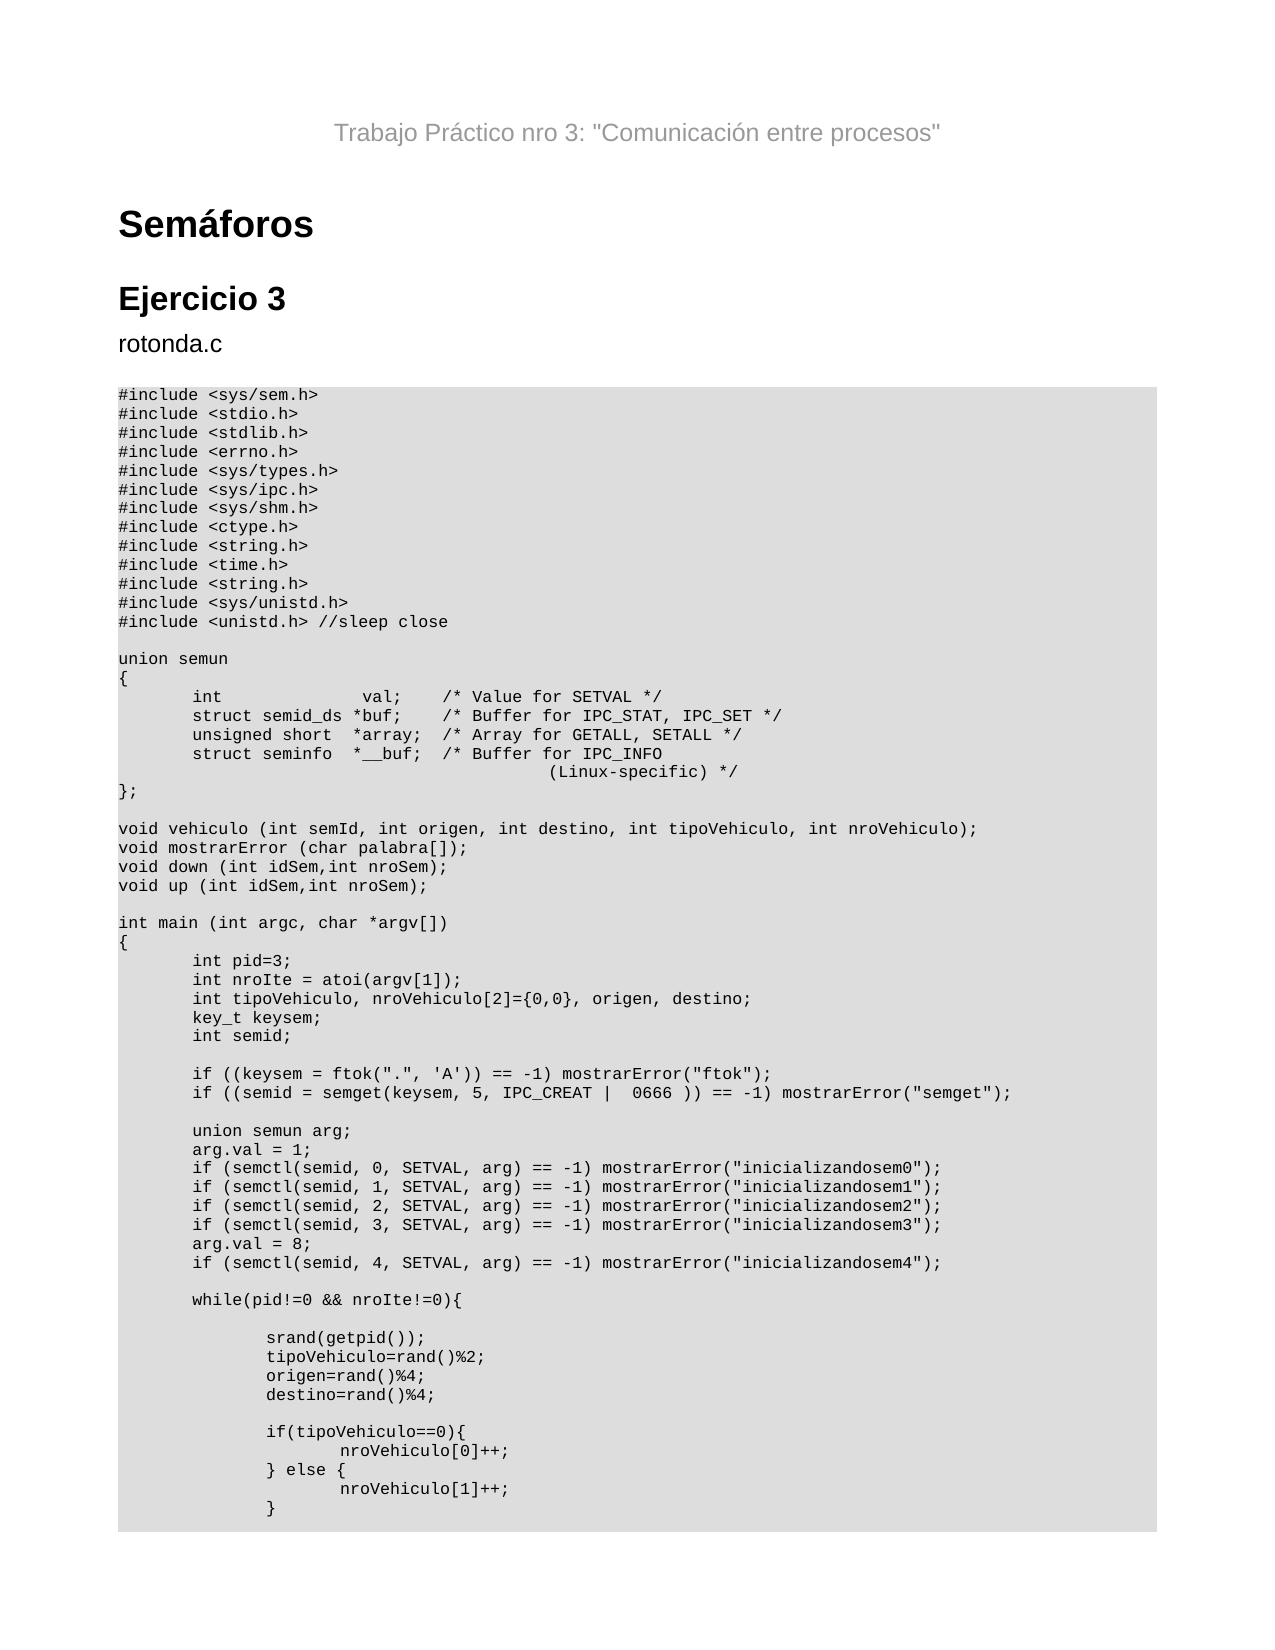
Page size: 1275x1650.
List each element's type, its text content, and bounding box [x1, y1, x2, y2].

text } [118, 1499, 1157, 1518]
subtitle Semáforos [118, 201, 1157, 245]
text void up (int idSem,int nroSem); [118, 877, 1157, 896]
text struct seminfo *__buf; /* Buffer for IPC_INFO [118, 745, 1157, 764]
text void mostrarError (char palabra[]); [118, 839, 1157, 858]
text #include <time.h> [118, 557, 1157, 576]
text rotonda.c [118, 329, 1157, 358]
text arg.val = 1; [118, 1141, 1157, 1160]
text while(pid!=0 && nroIte!=0){ [118, 1292, 1157, 1311]
text if ((semid = semget(keysem, 5, IPC_CREAT | 0666 )) == -1) mostrarError("semget"); [118, 1084, 1157, 1103]
text int pid=3; [118, 953, 1157, 971]
text origen=rand()%4; [118, 1367, 1157, 1386]
text #include <sys/types.h> [118, 462, 1157, 481]
text arg.val = 8; [118, 1235, 1157, 1254]
text unsigned short *array; /* Array for GETALL, SETALL */ [118, 726, 1157, 745]
text #include <sys/sem.h> [118, 387, 1157, 406]
text { [118, 934, 1157, 953]
text int tipoVehiculo, nroVehiculo[2]={0,0}, origen, destino; [118, 990, 1157, 1009]
text int val; /* Value for SETVAL */ [118, 689, 1157, 707]
text srand(getpid()); [118, 1330, 1157, 1348]
text #include <unistd.h> //sleep close [118, 613, 1157, 632]
text if ((keysem = ftok(".", 'A')) == -1) mostrarError("ftok"); [118, 1066, 1157, 1084]
text nroVehiculo[0]++; [118, 1443, 1157, 1462]
text if (semctl(semid, 3, SETVAL, arg) == -1) mostrarError("inicializandosem3"); [118, 1217, 1157, 1235]
text int main (int argc, char *argv[]) [118, 915, 1157, 934]
text union semun [118, 651, 1157, 670]
text }; [118, 783, 1157, 802]
text #include <stdlib.h> [118, 425, 1157, 443]
text #include <string.h> [118, 538, 1157, 557]
text (Linux-specific) */ [118, 764, 1157, 783]
text #include <stdio.h> [118, 406, 1157, 425]
text #include <string.h> [118, 576, 1157, 594]
text #include <ctype.h> [118, 519, 1157, 538]
text #include <sys/ipc.h> [118, 481, 1157, 500]
subtitle Ejercicio 3 [118, 278, 1157, 317]
text int nroIte = atoi(argv[1]); [118, 971, 1157, 990]
text #include <errno.h> [118, 443, 1157, 462]
text void vehiculo (int semId, int origen, int destino, int tipoVehiculo, int nroVehiculo); [118, 821, 1157, 839]
text void down (int idSem,int nroSem); [118, 858, 1157, 877]
text nroVehiculo[1]++; [118, 1481, 1157, 1499]
text if (semctl(semid, 1, SETVAL, arg) == -1) mostrarError("inicializandosem1"); [118, 1179, 1157, 1198]
text destino=rand()%4; [118, 1386, 1157, 1405]
text struct semid_ds *buf; /* Buffer for IPC_STAT, IPC_SET */ [118, 707, 1157, 726]
text #include <sys/shm.h> [118, 500, 1157, 519]
text if(tipoVehiculo==0){ [118, 1424, 1157, 1443]
text union semun arg; [118, 1122, 1157, 1141]
text if (semctl(semid, 2, SETVAL, arg) == -1) mostrarError("inicializandosem2"); [118, 1198, 1157, 1217]
text int semid; [118, 1028, 1157, 1047]
text tipoVehiculo=rand()%2; [118, 1348, 1157, 1367]
text if (semctl(semid, 4, SETVAL, arg) == -1) mostrarError("inicializandosem4"); [118, 1254, 1157, 1273]
text { [118, 670, 1157, 689]
text #include <sys/unistd.h> [118, 594, 1157, 613]
text } else { [118, 1462, 1157, 1481]
text if (semctl(semid, 0, SETVAL, arg) == -1) mostrarError("inicializandosem0"); [118, 1160, 1157, 1179]
text key_t keysem; [118, 1009, 1157, 1028]
